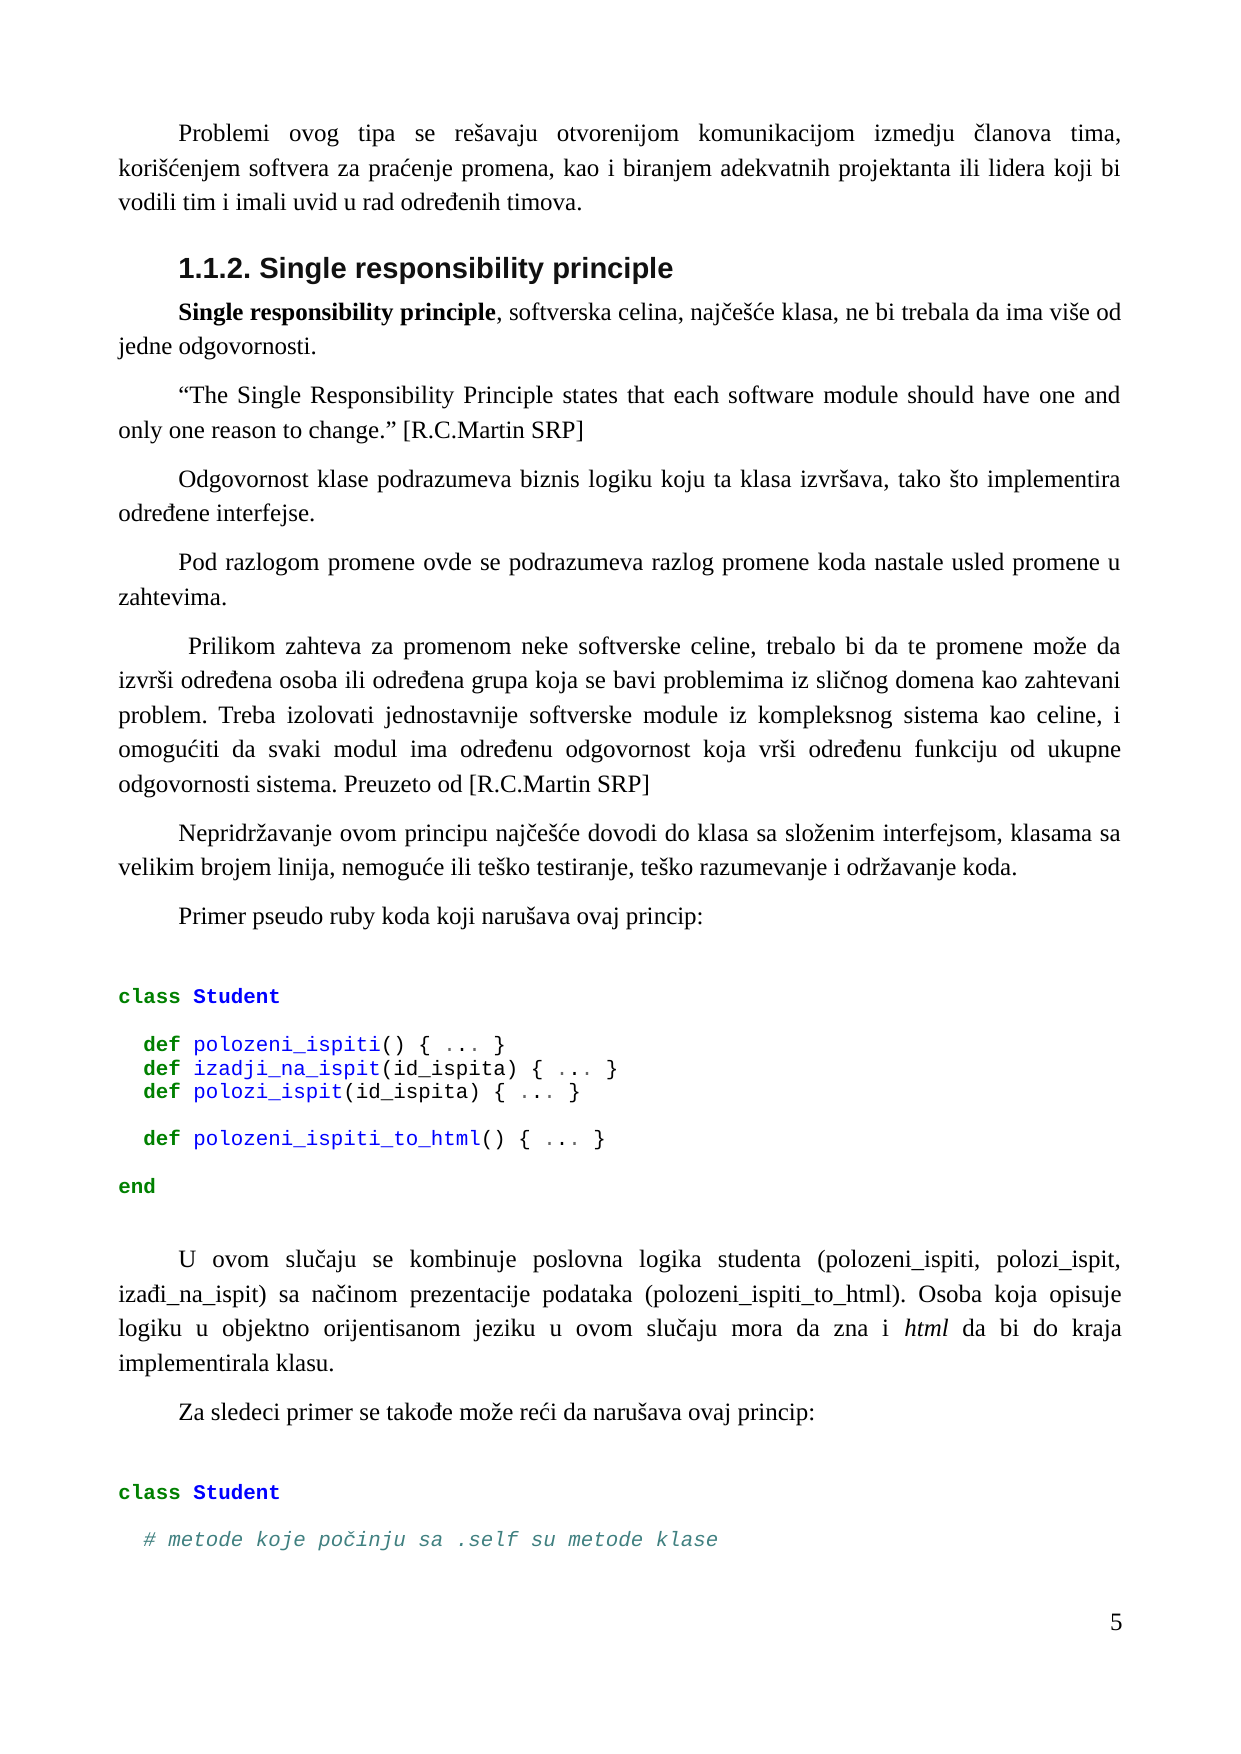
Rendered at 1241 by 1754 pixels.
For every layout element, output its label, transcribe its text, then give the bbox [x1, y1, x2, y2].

text Single responsibility principle, softverska celina, najčešće klasa, ne bi trebala da ima više od jedne odgovornosti. [118, 297, 1122, 360]
text class Student [118, 1482, 1122, 1506]
text Problemi ovog tipa se rešavaju otvorenijom komunikacijom izmedju članova tima, korišćenjem softvera za praćenje promena, kao i biranjem adekvatnih projektanta ili lidera koji bi vodili tim i imali uvid u rad određenih timova. [118, 118, 1122, 216]
text Pod razlogom promene ovde se podrazumeva razlog promene koda nastale usled promene u zahtevima. [118, 547, 1122, 611]
text def polozeni_ispiti_to_html() { ... } [118, 1128, 1122, 1152]
text Nepridržavanje ovom principu najčešće dovodi do klasa sa složenim interfejsom, klasama sa velikim brojem linija, nemoguće ili teško testiranje, teško razumevanje i održavanje koda. [118, 818, 1122, 881]
text Odgovornost klase podrazumeva biznis logiku koju ta klasa izvršava, tako što implementira određene interfejse. [118, 464, 1122, 527]
text class Student [118, 987, 1122, 1010]
text U ovom slučaju se kombinuje poslovna logika studenta (polozeni_ispiti, polozi_ispit, izađi_na_ispit) sa načinom prezentacije podataka (polozeni_ispiti_to_html). Osoba koja opisuje logiku u objektno orijentisanom jeziku u ovom slučaju mora da zna i html da bi do kraja implementirala klasu. [118, 1244, 1122, 1377]
text Za sledeci primer se takođe može reći da narušava ovaj princip: [118, 1397, 1122, 1426]
subtitle Single responsibility principle [118, 251, 1122, 284]
text def polozeni_ispiti() { ... } [118, 1034, 1122, 1057]
text def polozi_ispit(id_ispita) { ... } [118, 1081, 1122, 1105]
text Prilikom zahteva za promenom neke softverske celine, trebalo bi da te promene može da izvrši određena osoba ili određena grupa koja se bavi problemima iz sličnog domena kao zahtevani problem. Treba izolovati jednostavnije softverske module iz kompleksnog sistema kao celine, i omogućiti da svaki modul ima određenu odgovornost koja vrši određenu funkciju od ukupne odgovornosti sistema. Preuzeto od [R.C.Martin SRP] [118, 631, 1122, 798]
text Primer pseudo ruby koda koji narušava ovaj princip: [118, 901, 1122, 930]
text “The Single Responsibility Principle states that each software module should have one and only one reason to change.” [R.C.Martin SRP] [118, 380, 1122, 443]
text # metode koje počinju sa .self su metode klase [118, 1529, 1122, 1553]
text end [118, 1176, 1122, 1199]
text def izadji_na_ispit(id_ispita) { ... } [118, 1057, 1122, 1081]
